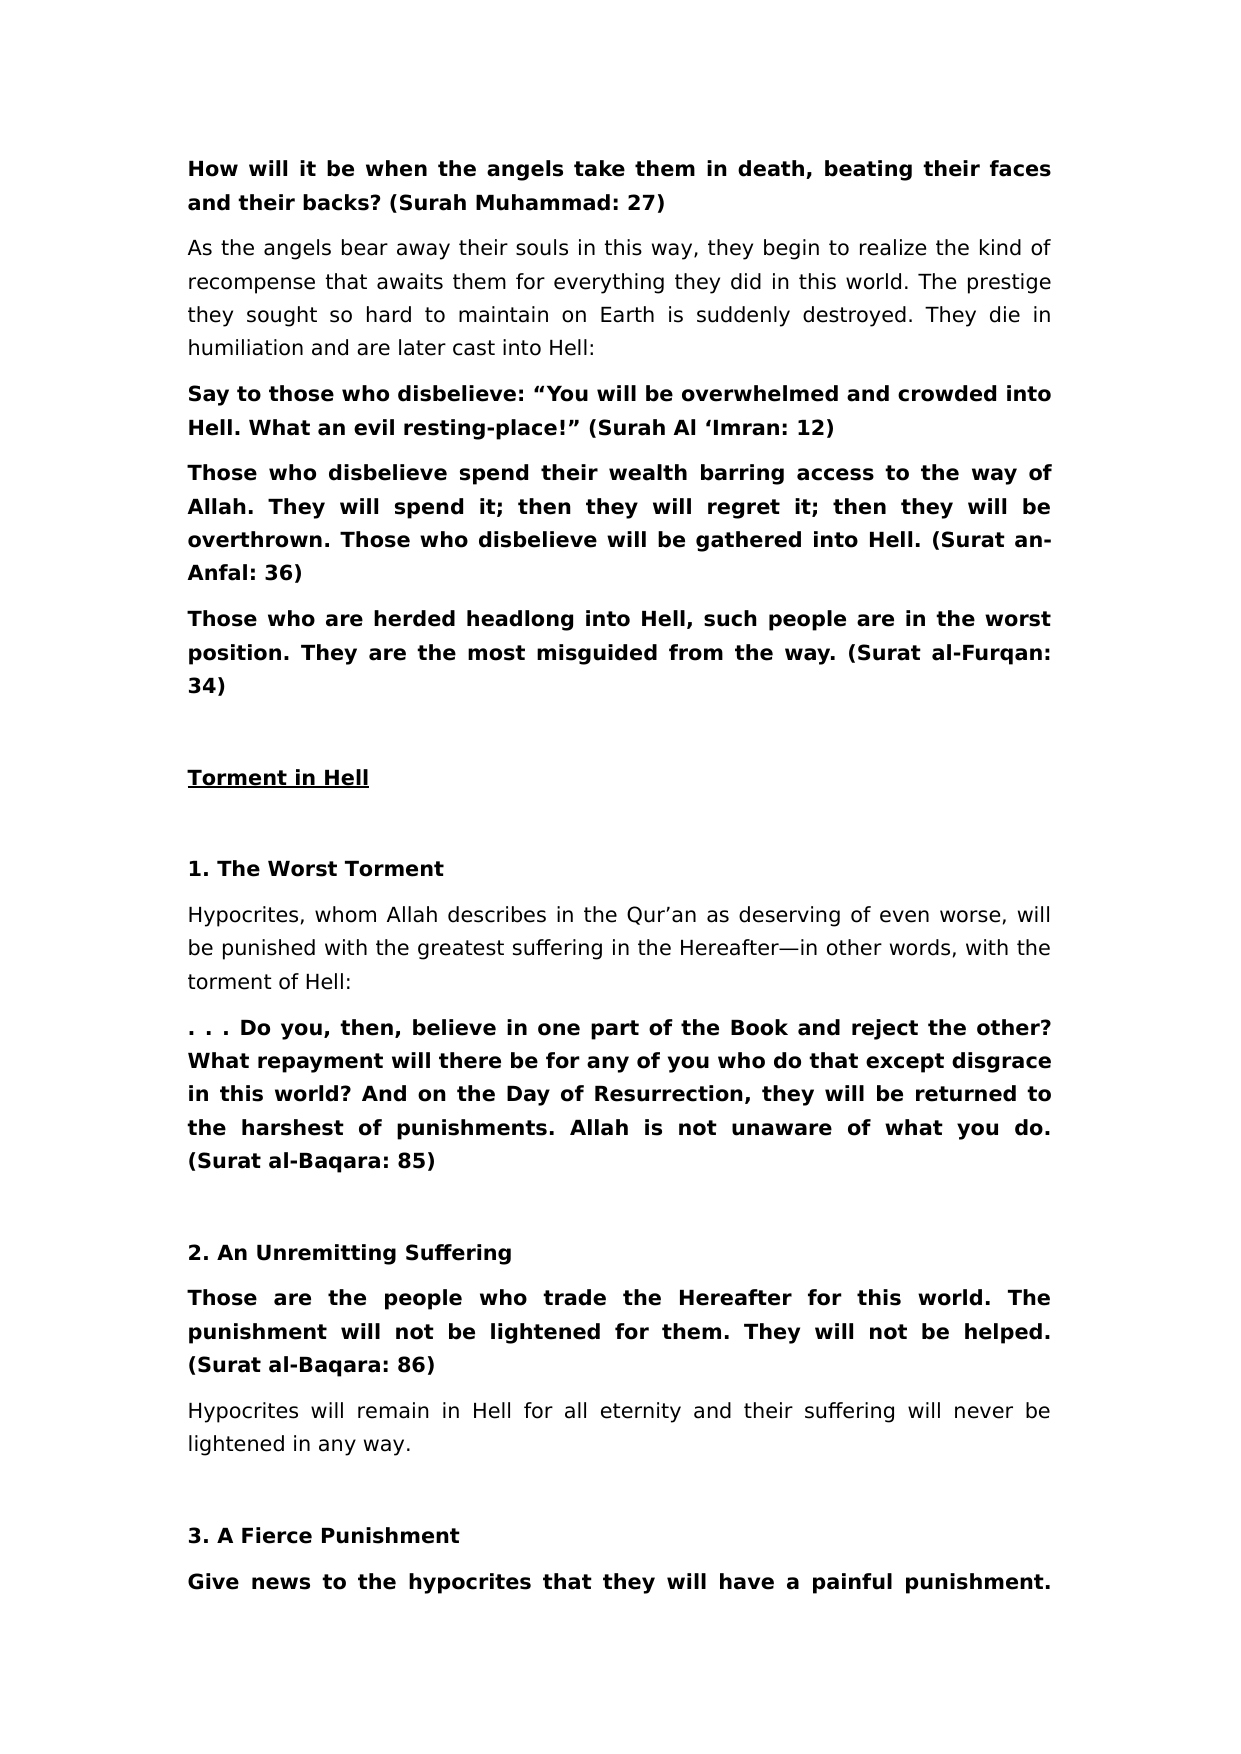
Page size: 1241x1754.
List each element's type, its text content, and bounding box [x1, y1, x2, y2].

text Hypocrites will remain in Hell for all eternity and their suffering will never be lightened in any way. [187, 1392, 1053, 1458]
text Those who disbelieve spend their wealth barring access to the way of Allah. They will spend it; then they will regret it; then they will be overthrown. Those who disbelieve will be gathered into Hell. (Surat an-Anfal: 36) [187, 454, 1053, 587]
subtitle Torment in Hell [187, 758, 1053, 792]
text As the angels bear away their souls in this way, they begin to realize the kind of recompense that awaits them for everything they did in this world. The prestige they sought so hard to maintain on Earth is suddenly destroyed. They die in humiliation and are later cast into Hell: [187, 229, 1053, 362]
text Give news to the hypocrites that they will have a painful punishment. [187, 1562, 1053, 1596]
text 2. An Unremitting Suffering [187, 1233, 1053, 1267]
text 1. The Worst Torment [187, 850, 1053, 883]
text How will it be when the angels take them in death, beating their faces and their backs? (Surah Muhammad: 27) [187, 150, 1053, 217]
text Those are the people who trade the Hereafter for this world. The punishment will not be lightened for them. They will not be helped. (Surat al-Baqara: 86) [187, 1279, 1053, 1379]
text Say to those who disbelieve: “You will be overwhelmed and crowded into Hell. What an evil resting-place!” (Surah Al ‘Imran: 12) [187, 375, 1053, 442]
text Those who are herded headlong into Hell, such people are in the worst position. They are the most misguided from the way. (Surat al-Furqan: 34) [187, 600, 1053, 700]
text . . . Do you, then, believe in one part of the Book and reject the other? What repayment will there be for any of you who do that except disgrace in this world? And on the Day of Resurrection, they will be returned to the harshest of punishments. Allah is not unaware of what you do. (Surat al-Baqara: 85) [187, 1008, 1053, 1175]
text Hypocrites, whom Allah describes in the Qur’an as deserving of even worse, will be punished with the greatest suffering in the Hereafter—in other words, with the torment of Hell: [187, 896, 1053, 996]
text 3. A Fierce Punishment [187, 1517, 1053, 1550]
